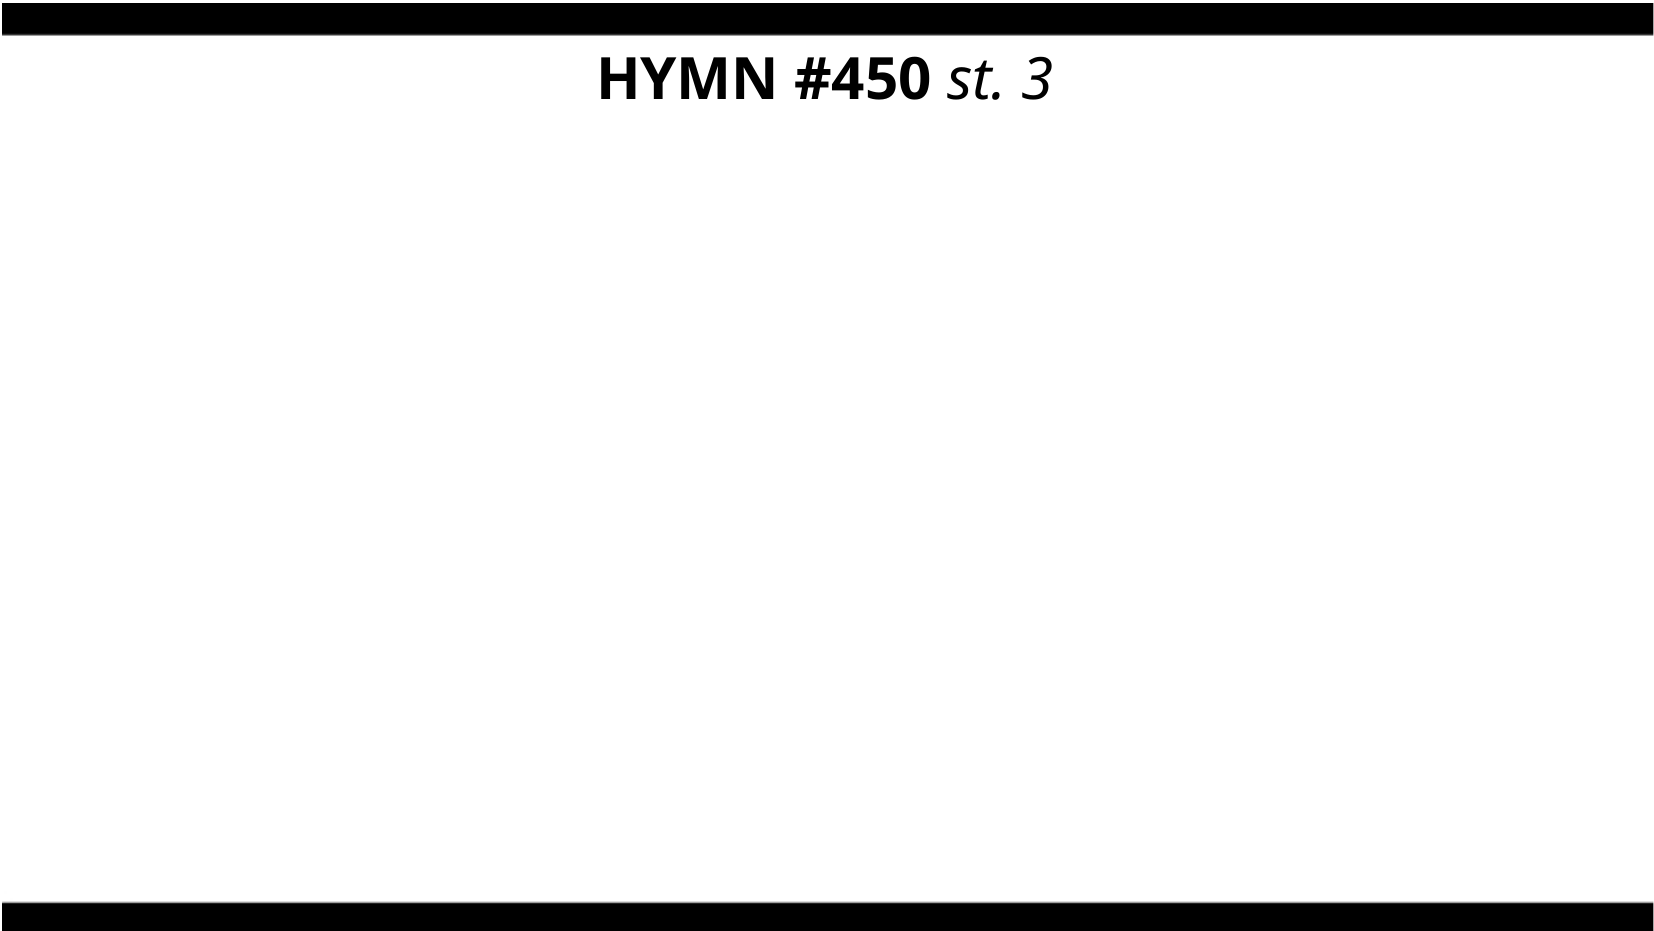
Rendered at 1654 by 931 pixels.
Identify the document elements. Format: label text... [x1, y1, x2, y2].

picture [2, 3, 1654, 931]
text_box HYMN #450 st. 3 [60, 30, 1591, 136]
